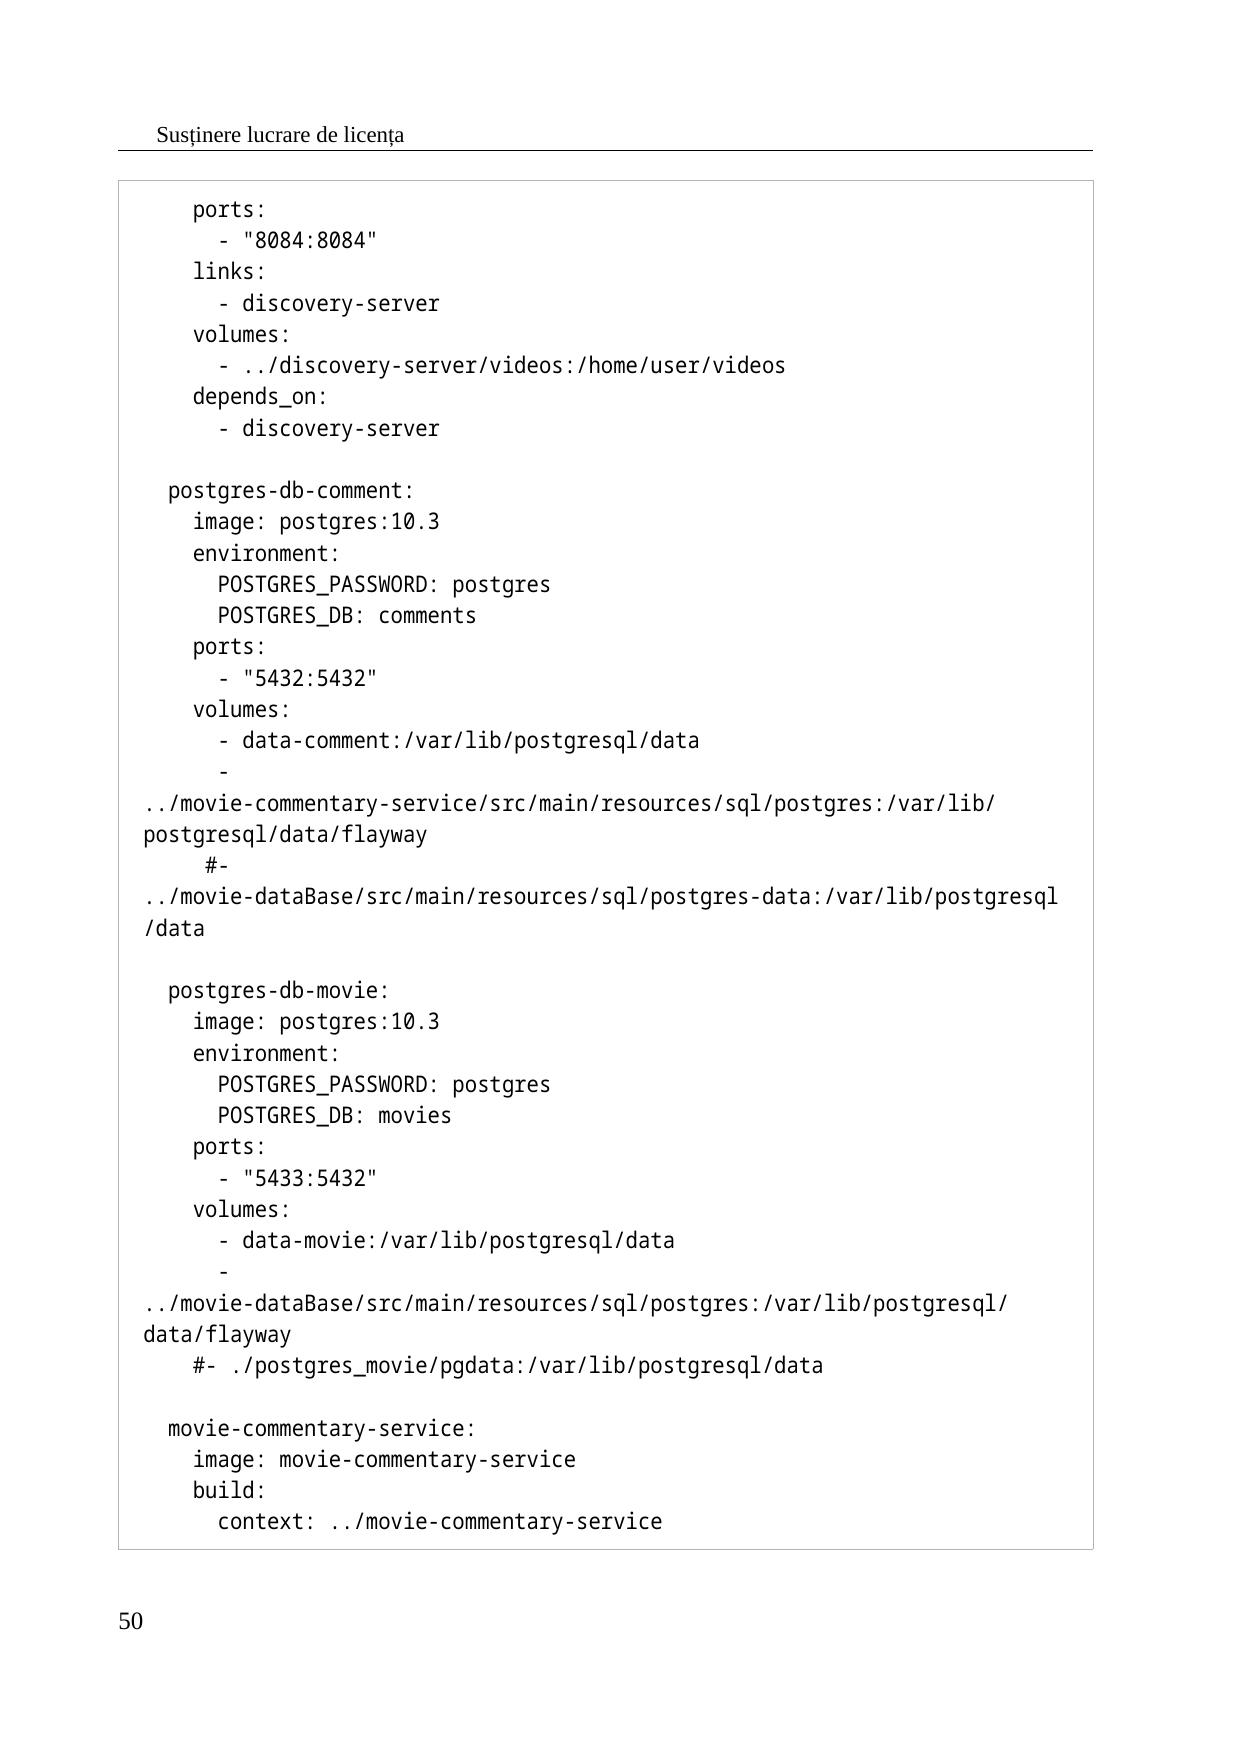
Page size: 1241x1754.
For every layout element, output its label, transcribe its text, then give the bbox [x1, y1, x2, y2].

text image: movie-commentary-service [119, 1430, 1093, 1461]
text volumes: [119, 1180, 1093, 1211]
text - "8084:8084" [119, 211, 1093, 243]
text image: postgres:10.3 [119, 493, 1093, 524]
text environment: [119, 1024, 1093, 1055]
text image: postgres:10.3 [119, 993, 1093, 1024]
text - data-comment:/var/lib/postgresql/data [119, 711, 1093, 743]
text POSTGRES_PASSWORD: postgres [119, 1055, 1093, 1086]
text - ../discovery-server/videos:/home/user/videos [119, 336, 1093, 368]
text ports: [119, 181, 1093, 211]
text movie-commentary-service: [119, 1399, 1093, 1430]
text depends_on: [119, 368, 1093, 399]
text - data-movie:/var/lib/postgresql/data [119, 1211, 1093, 1243]
text POSTGRES_DB: movies [119, 1086, 1093, 1118]
text ports: [119, 618, 1093, 649]
text - discovery-server [119, 274, 1093, 305]
text #- ../movie-dataBase/src/main/resources/sql/postgres-data:/var/lib/postgresql/data [119, 836, 1093, 943]
text - "5432:5432" [119, 649, 1093, 680]
text POSTGRES_DB: comments [119, 586, 1093, 618]
text - discovery-server [119, 399, 1093, 443]
text POSTGRES_PASSWORD: postgres [119, 555, 1093, 586]
text build: [119, 1461, 1093, 1493]
text environment: [119, 524, 1093, 555]
text postgres-db-movie: [119, 961, 1093, 993]
text volumes: [119, 680, 1093, 711]
text - "5433:5432" [119, 1149, 1093, 1180]
text #- ./postgres_movie/pgdata:/var/lib/postgresql/data [119, 1336, 1093, 1380]
text links: [119, 243, 1093, 274]
text volumes: [119, 305, 1093, 336]
text context: ../movie-commentary-service [119, 1493, 1093, 1549]
text - ../movie-dataBase/src/main/resources/sql/postgres:/var/lib/postgresql/data/flayway [119, 1243, 1093, 1336]
text postgres-db-comment: [119, 461, 1093, 493]
text - ../movie-commentary-service/src/main/resources/sql/postgres:/var/lib/postgresql/data/flayway [119, 743, 1093, 836]
text ports: [119, 1118, 1093, 1149]
